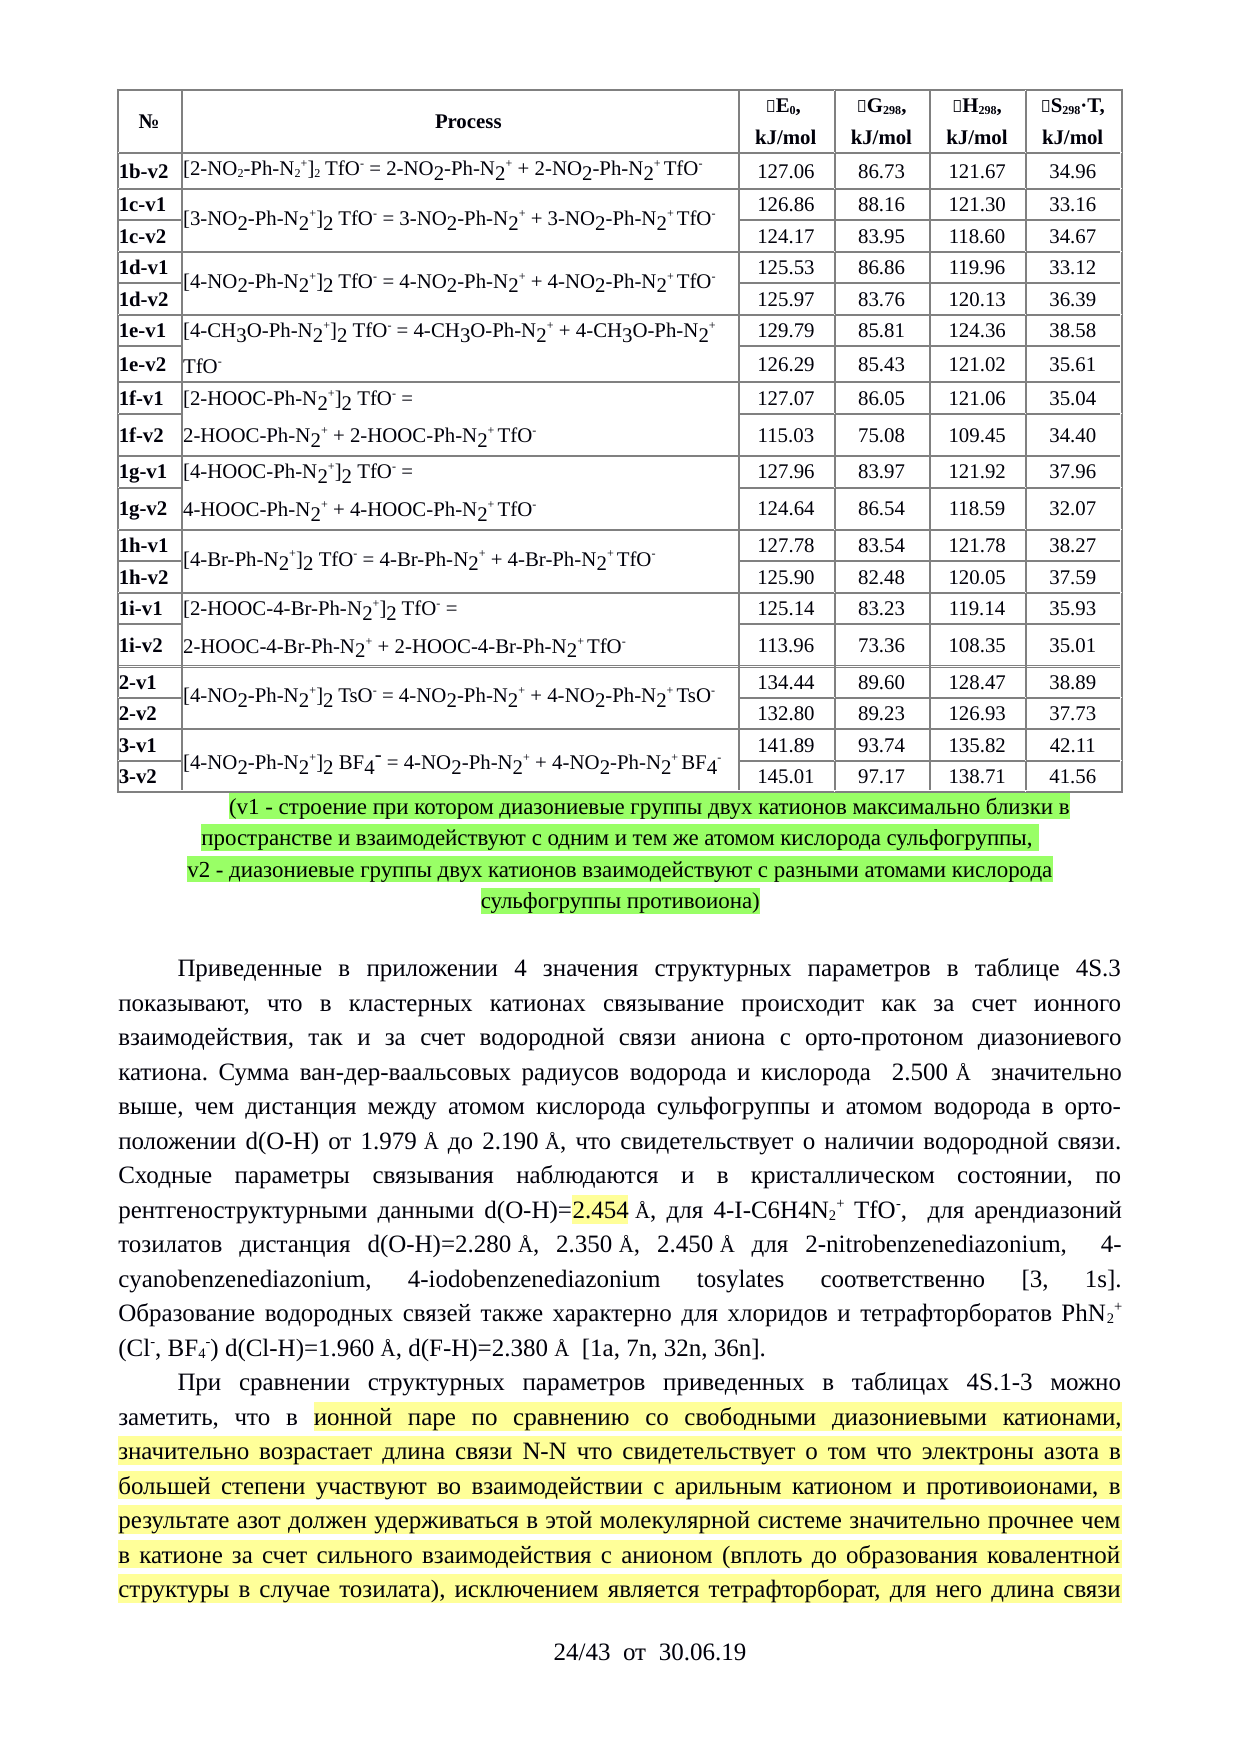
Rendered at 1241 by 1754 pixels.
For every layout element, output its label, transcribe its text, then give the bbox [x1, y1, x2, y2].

table_cell 35.61 [1027, 345, 1121, 381]
table_cell 34.40 [1027, 413, 1121, 455]
table_cell 32.07 [1027, 486, 1121, 529]
table_cell 85.43 [836, 347, 929, 381]
table_cell 1c-v1 [119, 190, 181, 219]
text (v1 - строение при котором диазониевые группы двух катионов максимально близки в пространстве и взаимодействуют с одним и тем же атомом кислорода сульфогруппы, v2 - диазониевые группы двух катионов взаимодействуют с разными атомами кислорода сульфогруппы противоиона) [118, 793, 1122, 914]
table_cell 1c-v2 [119, 221, 181, 251]
table_cell 126.93 [931, 699, 1025, 728]
table_cell 127.06 [740, 154, 834, 188]
table_cell 1f-v2 [119, 415, 181, 455]
table_header Process [183, 91, 738, 152]
table_cell 83.54 [836, 531, 929, 560]
table_header № [119, 91, 181, 152]
table_cell 121.02 [931, 347, 1025, 381]
table_cell 124.17 [740, 221, 834, 251]
table_cell 109.45 [931, 415, 1025, 455]
table_cell 82.48 [836, 562, 929, 592]
table_cell 75.08 [836, 415, 929, 455]
table_cell 126.29 [740, 347, 834, 381]
table_cell 83.23 [836, 594, 929, 623]
table_cell 1f-v1 [119, 383, 181, 413]
text Приведенные в приложении 4 значения структурных параметров в таблице 4S.3 показывают, что в кластерных катионах связывание происходит как за счет ионного взаимодействия, так и за счет водородной связи аниона с орто-протоном диазониевого катиона. Сумма ван-дер-ваальсовых радиусов водорода и кислорода 2.500 Å значительно выше, чем дистанция между атомом кислорода сульфогруппы и атомом водорода в орто-положении d(O-H) от 1.979 Å до 2.190 Å, что свидетельствует о наличии водородной связи. Сходные параметры связывания наблюдаются и в кристаллическом состоянии, по рентгеноструктурными данными d(O-H)=2.454 Å, для 4-I-C6H4N2+ TfO-, для арендиазоний тозилатов дистанция d(O-H)=2.280 Å, 2.350 Å, 2.450 Å для 2-nitrobenzenediazonium, 4-cyanobenzenediazonium, 4-iodobenzenediazonium tosylates соответственно [3, 1s]. Образование водородных связей также характерно для хлоридов и тетрафторборатов PhN2+(Cl-, BF4-) d(Cl-H)=1.960 Å, d(F-H)=2.380 Å [1a, 7n, 32n, 36n]. [118, 953, 1122, 1362]
table_cell 121.30 [931, 190, 1025, 219]
table_cell 129.79 [740, 316, 834, 345]
table_cell 86.05 [836, 383, 929, 413]
table_cell 134.44 [740, 668, 834, 697]
table_cell 89.60 [836, 668, 929, 697]
table_cell 124.36 [931, 316, 1025, 345]
table_header G298, kJ/mol [836, 91, 929, 152]
table_cell 86.54 [836, 489, 929, 529]
table_cell 1g-v2 [119, 489, 181, 529]
table_cell 88.16 [836, 190, 929, 219]
table_cell 118.59 [931, 489, 1025, 529]
table_cell 119.96 [931, 253, 1025, 282]
table_cell [4-CH3O-Ph-N2+]2 TfO- = 4-CH3O-Ph-N2+ + 4-CH3O-Ph-N2+ TfO- [183, 316, 738, 381]
table_cell 42.11 [1027, 728, 1121, 760]
table_cell 86.73 [836, 154, 929, 188]
table_cell 138.71 [930, 762, 1026, 791]
table_cell 35.04 [1027, 381, 1121, 413]
table_cell 121.06 [931, 383, 1025, 413]
table_cell 36.39 [1027, 282, 1121, 314]
table_cell 1d-v1 [119, 253, 181, 282]
table_cell 120.05 [931, 562, 1025, 592]
table_cell 83.76 [836, 284, 929, 314]
table_cell 118.60 [931, 221, 1025, 251]
table_cell 37.59 [1027, 560, 1121, 592]
table_cell 38.58 [1027, 314, 1121, 345]
table_cell 3-v2 [119, 762, 182, 791]
table_cell 127.78 [740, 531, 834, 560]
table_cell 1h-v1 [119, 531, 181, 560]
table_cell 121.92 [931, 457, 1025, 486]
table_cell 93.74 [836, 730, 929, 760]
table_cell 33.16 [1027, 188, 1121, 219]
table_cell [4-HOOC-Ph-N2+]2 TfO- = 4-HOOC-Ph-N2+ + 4-HOOC-Ph-N2+ TfO- [183, 457, 738, 529]
table_cell 125.14 [740, 594, 834, 623]
table_cell 2-v2 [119, 699, 181, 728]
table_cell 97.17 [835, 762, 930, 791]
table_cell [4-NO2-Ph-N2+]2 BF4- = 4-NO2-Ph-N2+ + 4-NO2-Ph-N2+ BF4- [182, 730, 739, 791]
table_cell 37.96 [1027, 455, 1121, 486]
table_cell [4-NO2-Ph-N2+]2 TsO- = 4-NO2-Ph-N2+ + 4-NO2-Ph-N2+ TsO- [183, 668, 738, 728]
table_cell 34.96 [1027, 152, 1121, 188]
table_cell 127.07 [740, 383, 834, 413]
table_header S298·T, kJ/mol [1027, 91, 1121, 152]
table_cell 108.35 [931, 625, 1025, 665]
table_cell [2-HOOC-Ph-N2+]2 TfO- = 2-HOOC-Ph-N2+ + 2-HOOC-Ph-N2+ TfO- [183, 383, 738, 455]
table_cell 125.97 [740, 284, 834, 314]
table_cell 128.47 [931, 668, 1025, 697]
table_cell 73.36 [836, 625, 929, 665]
table_cell 1g-v1 [119, 457, 181, 486]
table_cell 115.03 [740, 415, 834, 455]
table_cell 1e-v2 [119, 347, 181, 381]
table_cell 35.93 [1027, 592, 1121, 623]
table_cell 126.86 [740, 190, 834, 219]
table_cell 135.82 [931, 730, 1025, 760]
table_cell 3-v1 [119, 730, 181, 760]
table_cell [2-NO2-Ph-N2+]2 TfO- = 2-NO2-Ph-N2+ + 2-NO2-Ph-N2+ TfO- [183, 154, 738, 188]
table_cell [4-Br-Ph-N2+]2 TfO- = 4-Br-Ph-N2+ + 4-Br-Ph-N2+ TfO- [183, 531, 738, 592]
table_cell 1b-v2 [119, 154, 181, 188]
table_cell 38.27 [1027, 529, 1121, 560]
table_cell 119.14 [931, 594, 1025, 623]
table_cell 1i-v2 [119, 625, 181, 665]
table_cell 41.56 [1026, 760, 1121, 791]
table_cell 85.81 [836, 316, 929, 345]
table_cell 132.80 [740, 699, 834, 728]
table_cell 127.96 [740, 457, 834, 486]
table_cell 121.67 [931, 154, 1025, 188]
table_cell 2-v1 [119, 668, 181, 697]
table_cell 35.01 [1027, 623, 1121, 665]
table_cell 120.13 [931, 284, 1025, 314]
table_cell 89.23 [836, 699, 929, 728]
table_cell 38.89 [1027, 665, 1121, 697]
table_cell 1e-v1 [119, 316, 181, 345]
table_cell 34.67 [1027, 219, 1121, 251]
table_cell 37.73 [1027, 697, 1121, 728]
text При сравнении структурных параметров приведенных в таблицах 4S.1-3 можно заметить, что в ионной паре по сравнению со свободными диазониевыми катионами, значительно возрастает длина связи N-N что свидетельствует о том что электроны азота в большей степени участвуют во взаимодействии с арильным катионом и противоионами, в результате азот должен удерживаться в этой молекулярной системе значительно прочнее чем в катионе за счет сильного взаимодействия с анионом (вплоть до образования ковалентной структуры в случае тозилата), исключением является тетрафторборат, для него длина связи [118, 1367, 1122, 1603]
table_cell 1h-v2 [119, 562, 181, 592]
table_cell 121.78 [931, 531, 1025, 560]
table_header H298, kJ/mol [931, 91, 1025, 152]
table_cell 141.89 [740, 730, 834, 760]
table_cell 86.86 [836, 253, 929, 282]
table_cell 125.90 [740, 562, 834, 592]
table_header E0, kJ/mol [740, 91, 834, 152]
table_cell [2-HOOC-4-Br-Ph-N2+]2 TfO- = 2-HOOC-4-Br-Ph-N2+ + 2-HOOC-4-Br-Ph-N2+ TfO- [183, 594, 738, 665]
table_cell [4-NO2-Ph-N2+]2 TfO- = 4-NO2-Ph-N2+ + 4-NO2-Ph-N2+ TfO- [183, 253, 738, 314]
table_cell 83.97 [836, 457, 929, 486]
table_cell 83.95 [836, 221, 929, 251]
table_cell 145.01 [739, 762, 834, 791]
table_cell 1d-v2 [119, 284, 181, 314]
table_cell [3-NO2-Ph-N2+]2 TfO- = 3-NO2-Ph-N2+ + 3-NO2-Ph-N2+ TfO- [183, 190, 738, 251]
table_cell 33.12 [1027, 251, 1121, 282]
table_cell 113.96 [740, 625, 834, 665]
table_cell 1i-v1 [119, 594, 181, 623]
table_cell 124.64 [740, 489, 834, 529]
table_cell 125.53 [740, 253, 834, 282]
